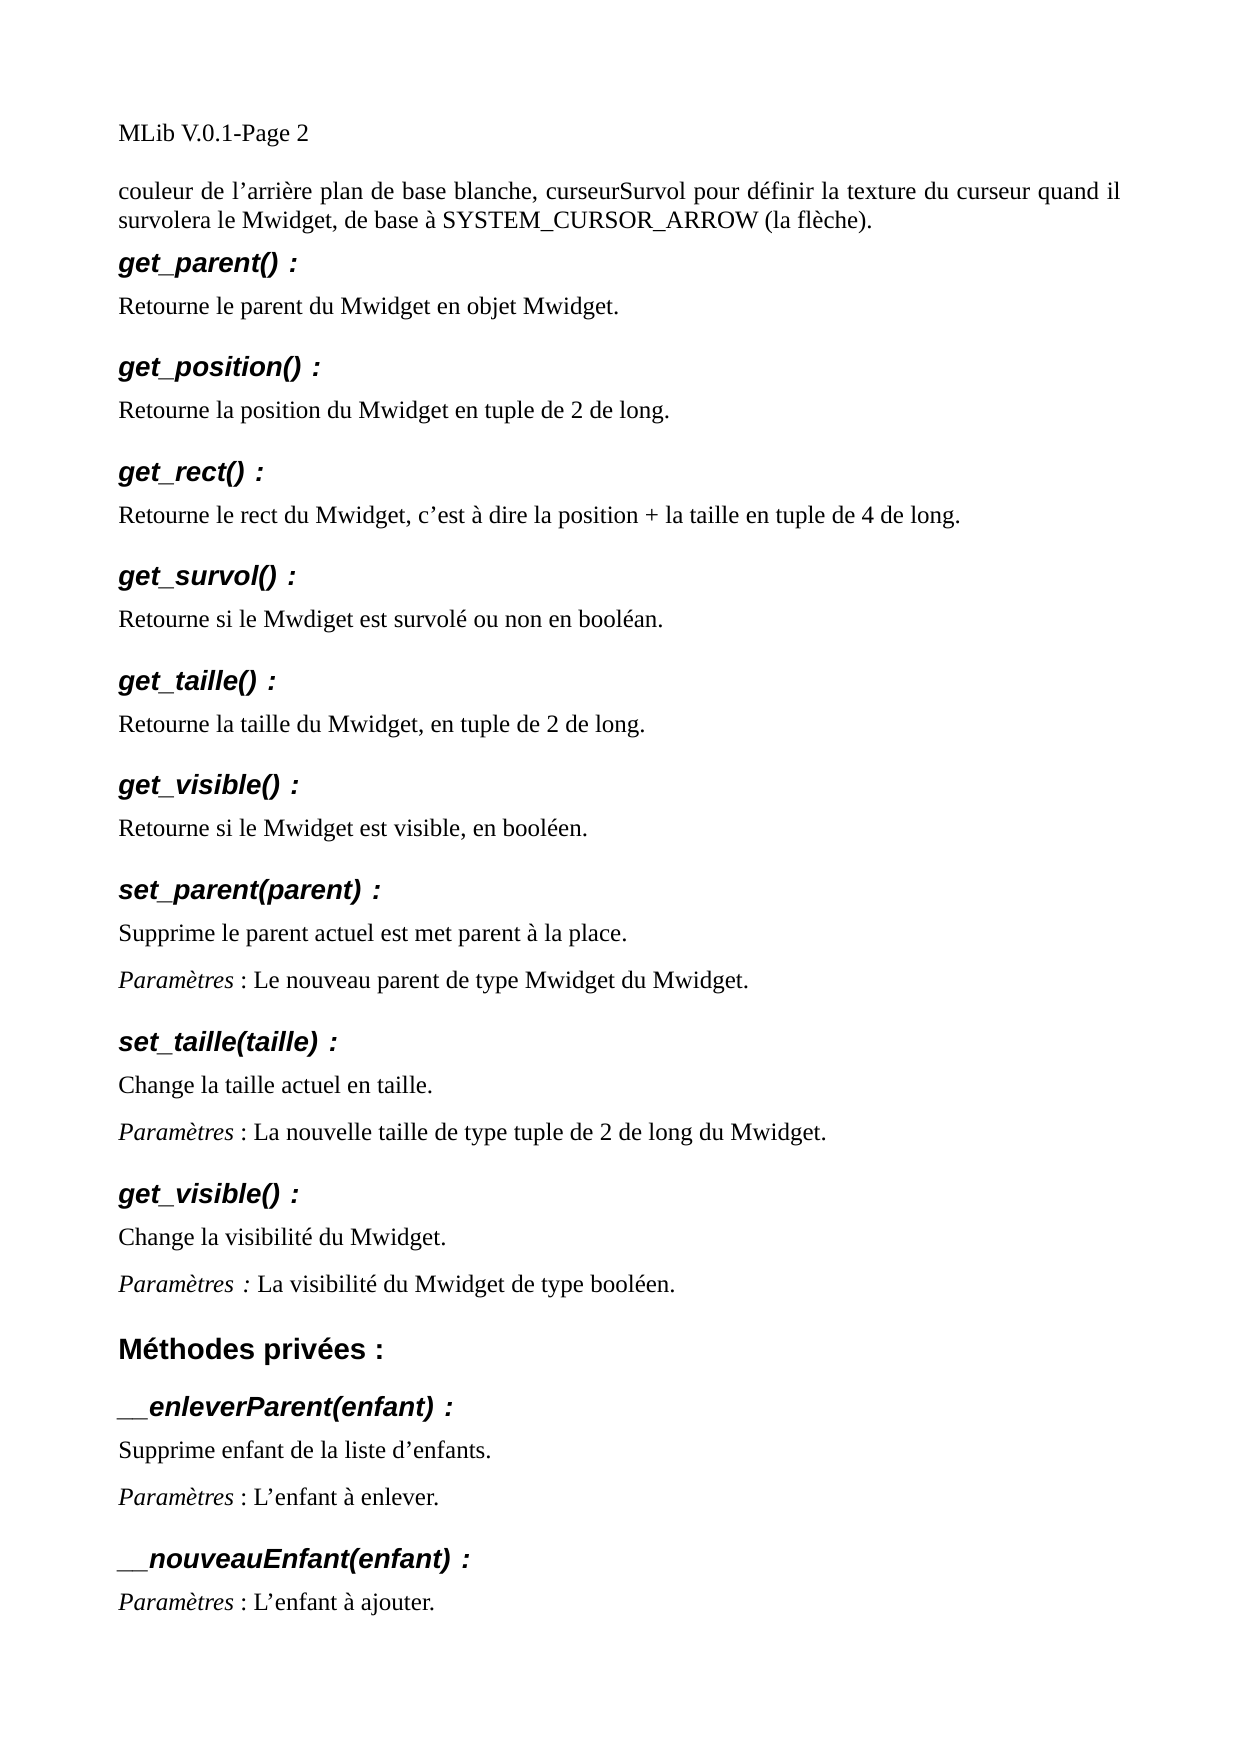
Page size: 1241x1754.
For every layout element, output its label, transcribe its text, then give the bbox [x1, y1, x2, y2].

text Retourne le parent du Mwidget en objet Mwidget. [118, 291, 1122, 319]
text Paramètres : La nouvelle taille de type tuple de 2 de long du Mwidget. [118, 1117, 1122, 1146]
text couleur de l’arrière plan de base blanche, curseurSurvol pour définir la texture du curseur quand il survolera le Mwidget, de base à SYSTEM_CURSOR_ARROW (la flèche). [118, 176, 1122, 234]
text Retourne la taille du Mwidget, en tuple de 2 de long. [118, 709, 1122, 737]
subtitle get_survol() : [118, 560, 1122, 592]
subtitle __enleverParent(enfant) : [118, 1390, 1122, 1422]
text Retourne si le Mwidget est visible, en booléen. [118, 813, 1122, 842]
text Retourne la position du Mwidget en tuple de 2 de long. [118, 395, 1122, 424]
text Supprime le parent actuel est met parent à la place. [118, 918, 1122, 946]
text Paramètres : Le nouveau parent de type Mwidget du Mwidget. [118, 965, 1122, 994]
subtitle get_parent() : [118, 246, 1122, 278]
subtitle set_taille(taille) : [118, 1025, 1122, 1057]
text Retourne si le Mwdiget est survolé ou non en booléan. [118, 604, 1122, 633]
text Paramètres : L’enfant à enlever. [118, 1482, 1122, 1511]
text Paramètres : La visibilité du Mwidget de type booléen. [118, 1269, 1122, 1298]
text Retourne le rect du Mwidget, c’est à dire la position + la taille en tuple de 4 de long. [118, 500, 1122, 528]
text Supprime enfant de la liste d’enfants. [118, 1435, 1122, 1463]
subtitle Méthodes privées : [118, 1332, 1122, 1365]
subtitle get_rect() : [118, 455, 1122, 487]
subtitle set_parent(parent) : [118, 873, 1122, 905]
text Change la visibilité du Mwidget. [118, 1222, 1122, 1251]
text Paramètres : L’enfant à ajouter. [118, 1587, 1122, 1616]
subtitle get_visible() : [118, 1177, 1122, 1209]
subtitle get_position() : [118, 351, 1122, 383]
text Change la taille actuel en taille. [118, 1070, 1122, 1098]
subtitle get_taille() : [118, 664, 1122, 696]
subtitle get_visible() : [118, 769, 1122, 801]
subtitle __nouveauEnfant(enfant) : [118, 1542, 1122, 1574]
